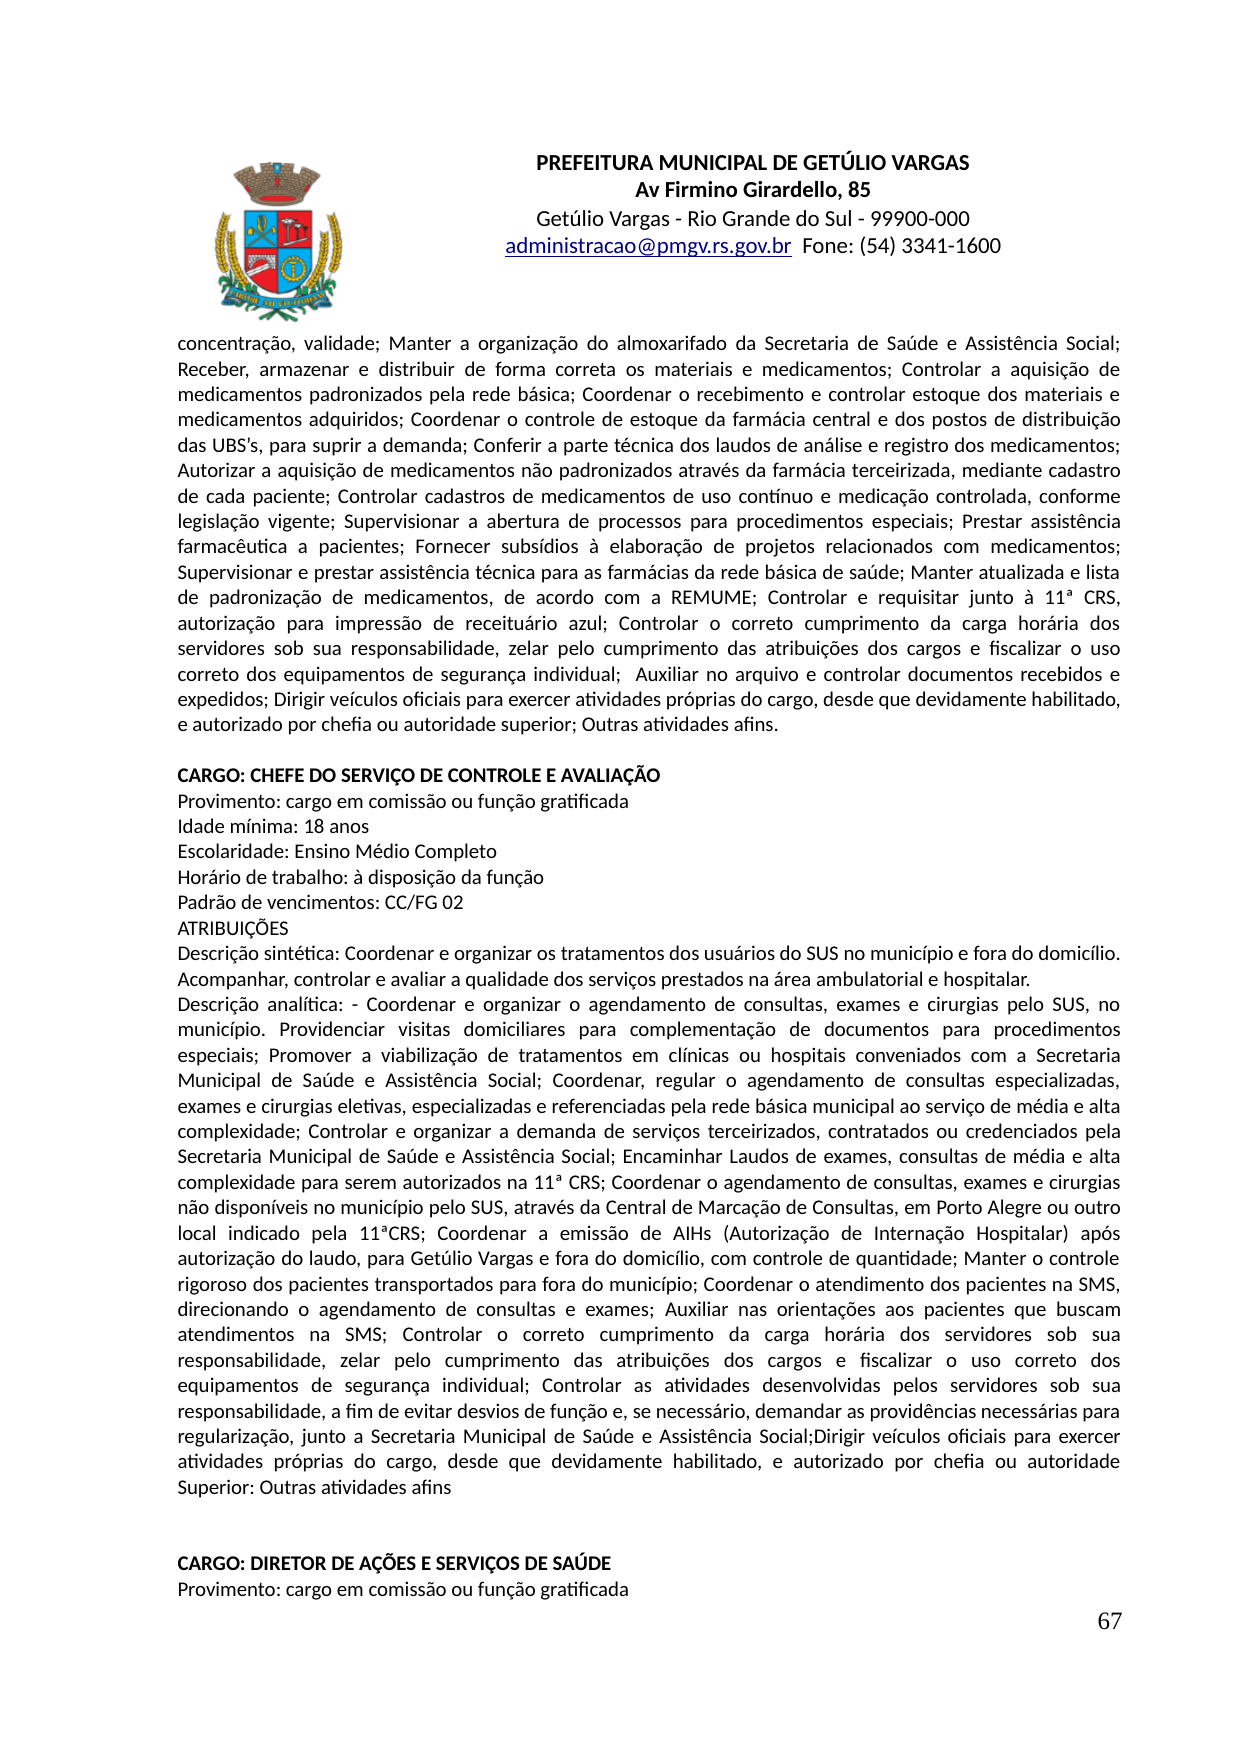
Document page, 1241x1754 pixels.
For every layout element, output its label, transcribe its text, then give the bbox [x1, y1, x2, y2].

text Padrão de vencimentos: CC/FG 02 [177, 889, 1122, 915]
text CARGO: CHEFE DO SERVIÇO DE CONTROLE E AVALIAÇÃO [177, 762, 1122, 788]
text Escolaridade: Ensino Médio Completo [177, 839, 1122, 864]
text Horário de trabalho: à disposição da função [177, 864, 1122, 889]
text Provimento: cargo em comissão ou função gratificada [177, 1576, 1122, 1601]
text ATRIBUIÇÕES [177, 915, 1122, 940]
text CARGO: DIRETOR DE AÇÕES E SERVIÇOS DE SAÚDE [177, 1550, 1122, 1576]
text Idade mínima: 18 anos [177, 813, 1122, 839]
text Descrição sintética: Coordenar e organizar os tratamentos dos usuários do SUS no município e fora do domicílio. Acompanhar, controlar e avaliar a qualidade dos serviços prestados na área ambulatorial e hospitalar. [177, 940, 1122, 991]
text Provimento: cargo em comissão ou função gratificada [177, 788, 1122, 813]
text Descrição analítica: - Coordenar e organizar o agendamento de consultas, exames e cirurgias pelo SUS, no município. Providenciar visitas domiciliares para complementação de documentos para procedimentos especiais; Promover a viabilização de tratamentos em clínicas ou hospitais conveniados com a Secretaria Municipal de Saúde e Assistência Social; Coordenar, regular o agendamento de consultas especializadas, exames e cirurgias eletivas, especializadas e referenciadas pela rede básica municipal ao serviço de média e alta complexidade; Controlar e organizar a demanda de serviços terceirizados, contratados ou credenciados pela Secretaria Municipal de Saúde e Assistência Social; Encaminhar Laudos de exames, consultas de média e alta complexidade para serem autorizados na 11ª CRS; Coordenar o agendamento de consultas, exames e cirurgias não disponíveis no município pelo SUS, através da Central de Marcação de Consultas, em Porto Alegre ou outro local indicado pela 11ªCRS; Coordenar a emissão de AIHs (Autorização de Internação Hospitalar) após autorização do laudo, para Getúlio Vargas e fora do domicílio, com controle de quantidade; Manter o controle rigoroso dos pacientes transportados para fora do município; Coordenar o atendimento dos pacientes na SMS, direcionando o agendamento de consultas e exames; Auxiliar nas orientações aos pacientes que buscam atendimentos na SMS; Controlar o correto cumprimento da carga horária dos servidores sob sua responsabilidade, zelar pelo cumprimento das atribuições dos cargos e fiscalizar o uso correto dos equipamentos de segurança individual; Controlar as atividades desenvolvidas pelos servidores sob sua responsabilidade, a fim de evitar desvios de função e, se necessário, demandar as providências necessárias para regularização, junto a Secretaria Municipal de Saúde e Assistência Social;Dirigir veículos oficiais para exercer atividades próprias do cargo, desde que devidamente habilitado, e autorizado por chefia ou autoridade Superior: Outras atividades afins [177, 991, 1122, 1499]
text concentração, validade; Manter a organização do almoxarifado da Secretaria de Saúde e Assistência Social; Receber, armazenar e distribuir de forma correta os materiais e medicamentos; Controlar a aquisição de medicamentos padronizados pela rede básica; Coordenar o recebimento e controlar estoque dos materiais e medicamentos adquiridos; Coordenar o controle de estoque da farmácia central e dos postos de distribuição das UBS’s, para suprir a demanda; Conferir a parte técnica dos laudos de análise e registro dos medicamentos; Autorizar a aquisição de medicamentos não padronizados através da farmácia terceirizada, mediante cadastro de cada paciente; Controlar cadastros de medicamentos de uso contínuo e medicação controlada, conforme legislação vigente; Supervisionar a abertura de processos para procedimentos especiais; Prestar assistência farmacêutica a pacientes; Fornecer subsídios à elaboração de projetos relacionados com medicamentos; Supervisionar e prestar assistência técnica para as farmácias da rede básica de saúde; Manter atualizada e lista de padronização de medicamentos, de acordo com a REMUME; Controlar e requisitar junto à 11ª CRS, autorização para impressão de receituário azul; Controlar o correto cumprimento da carga horária dos servidores sob sua responsabilidade, zelar pelo cumprimento das atribuições dos cargos e fiscalizar o uso correto dos equipamentos de segurança individual; Auxiliar no arquivo e controlar documentos recebidos e expedidos; Dirigir veículos oficiais para exercer atividades próprias do cargo, desde que devidamente habilitado, e autorizado por chefia ou autoridade superior; Outras atividades afins. [177, 330, 1122, 737]
